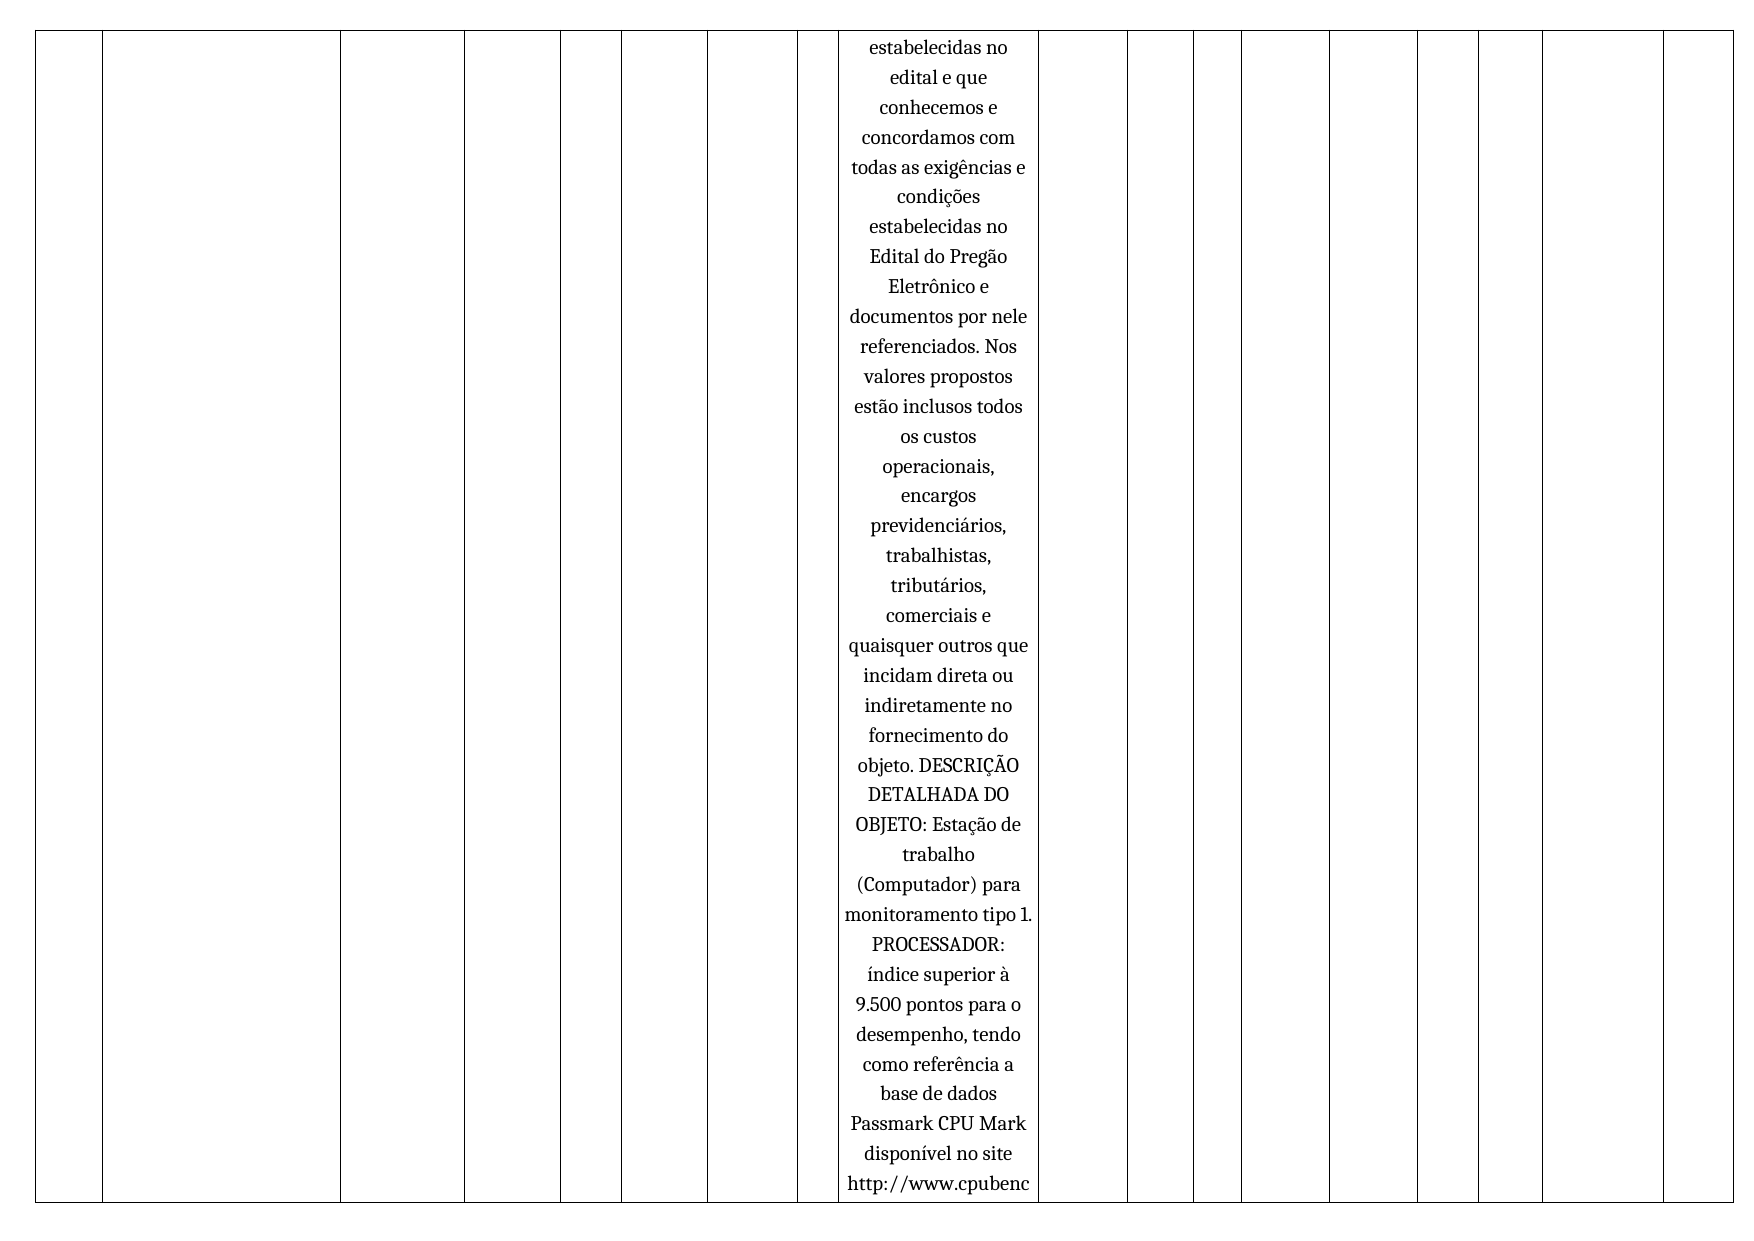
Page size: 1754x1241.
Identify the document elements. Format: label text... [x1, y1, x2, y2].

table_cell [36, 31, 102, 1201]
table_cell [1039, 31, 1127, 1201]
table_cell [1418, 31, 1478, 1201]
table_cell [1479, 31, 1542, 1201]
table_cell estabelecidas no edital e que conhecemos e concordamos com todas as exigências e condições estabelecidas no Edital do Pregão Eletrônico e documentos por nele referenciados. Nos valores propostos estão inclusos todos os custos operacionais, encargos previdenciários, trabalhistas, tributários, comerciais e quaisquer outros que incidam direta ou indiretamente no fornecimento do objeto. DESCRIÇÃO DETALHADA DO OBJETO: Estação de trabalho (Computador) para monitoramento tipo 1. PROCESSADOR: índice superior à 9.500 pontos para o desempenho, tendo como referência a base de dados Passmark CPU Mark disponível no site http://www.cpubenc [839, 31, 1038, 1201]
table_cell [708, 31, 797, 1201]
table_cell [341, 31, 464, 1201]
table_cell [1194, 31, 1241, 1201]
table_cell [622, 31, 707, 1201]
table_cell [561, 31, 621, 1201]
table_cell [1242, 31, 1329, 1201]
table_cell [465, 31, 560, 1201]
table_cell [1330, 31, 1417, 1201]
table_cell [798, 31, 838, 1201]
table_cell [103, 31, 340, 1201]
table_cell [1664, 31, 1733, 1201]
table_cell [1128, 31, 1193, 1201]
table_cell [1543, 31, 1663, 1201]
